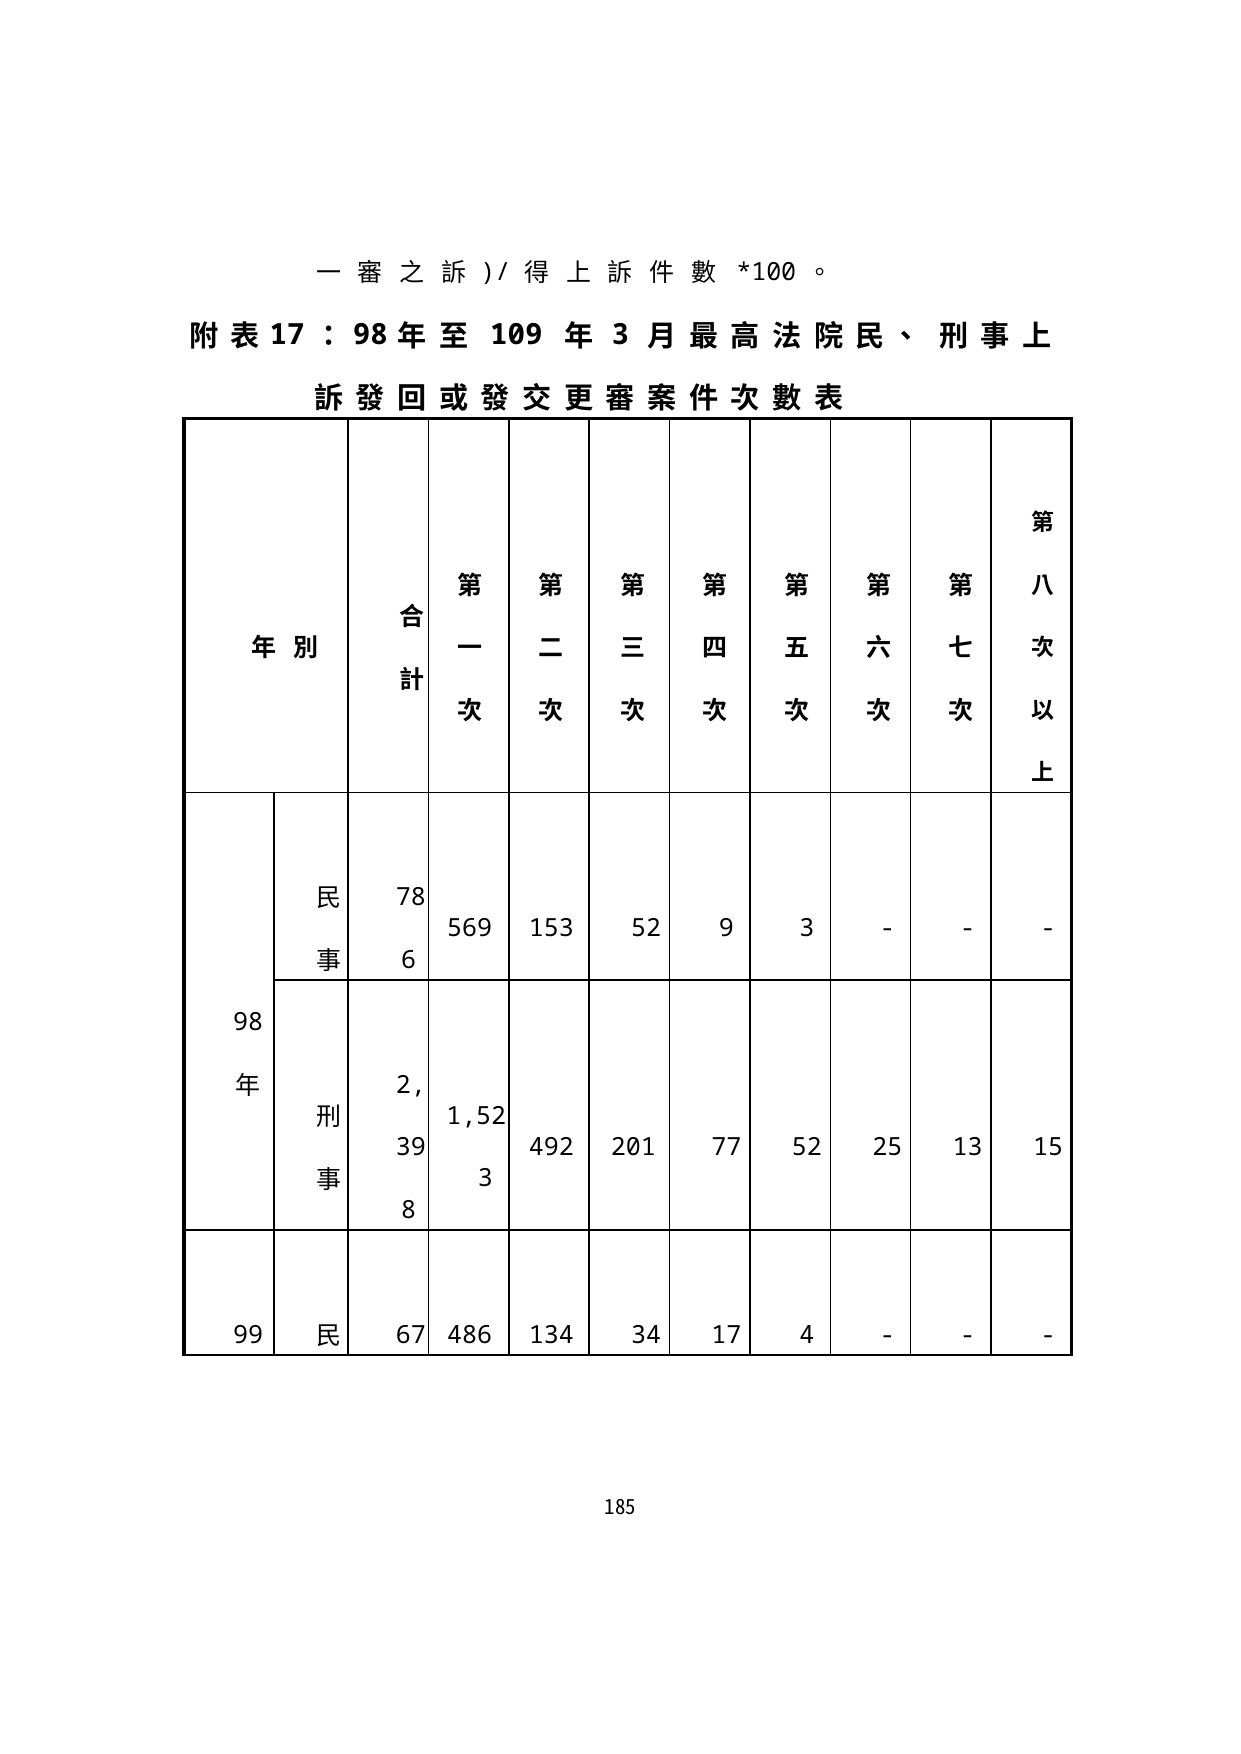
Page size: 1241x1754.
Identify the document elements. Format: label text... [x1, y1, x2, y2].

table_header 第三次 [590, 420, 669, 792]
table_cell - [911, 793, 990, 979]
table_cell 52 [751, 981, 830, 1229]
table_cell - [992, 1231, 1070, 1354]
table_header 第八次以上 [992, 420, 1070, 792]
text 一審之訴)/得上訴件數*100。 [256, 229, 1058, 292]
table_cell 98年 [186, 793, 273, 1229]
table_cell - [911, 1231, 990, 1354]
table_header 第一次 [429, 420, 508, 792]
table_cell 2,398 [349, 981, 428, 1229]
text 附表17：98年至109年3月最高法院民、刑事上訴發回或發交更審案件次數表 [183, 292, 1058, 417]
table_cell 1,523 [429, 981, 508, 1229]
table_cell 153 [510, 793, 588, 979]
table_cell 52 [590, 793, 669, 979]
table_header 合計 [349, 420, 428, 792]
table_cell 201 [590, 981, 669, 1229]
table_cell - [992, 793, 1070, 979]
table_header 第四次 [670, 420, 749, 792]
table_header 第七次 [911, 420, 990, 792]
table_header 年別 [186, 420, 347, 792]
table_cell 486 [429, 1231, 508, 1354]
table_header 第五次 [751, 420, 830, 792]
table_cell 民 [275, 1231, 347, 1354]
table_cell 刑事 [275, 981, 347, 1229]
table_cell 4 [751, 1231, 830, 1354]
table_cell 99 [186, 1231, 273, 1354]
table_cell 13 [911, 981, 990, 1229]
table_cell 786 [349, 793, 428, 979]
table_header 第六次 [831, 420, 910, 792]
table_cell 9 [670, 793, 749, 979]
table_cell - [831, 1231, 910, 1354]
table_cell 25 [831, 981, 910, 1229]
table_header 第二次 [510, 420, 588, 792]
table_cell 34 [590, 1231, 669, 1354]
table_cell - [831, 793, 910, 979]
table_cell 17 [670, 1231, 749, 1354]
table_cell 15 [992, 981, 1070, 1229]
table_cell 492 [510, 981, 588, 1229]
table_cell 民事 [275, 793, 347, 979]
table_cell 67 [349, 1231, 428, 1354]
table_cell 134 [510, 1231, 588, 1354]
table_cell 3 [751, 793, 830, 979]
table_cell 569 [429, 793, 508, 979]
table_cell 77 [670, 981, 749, 1229]
